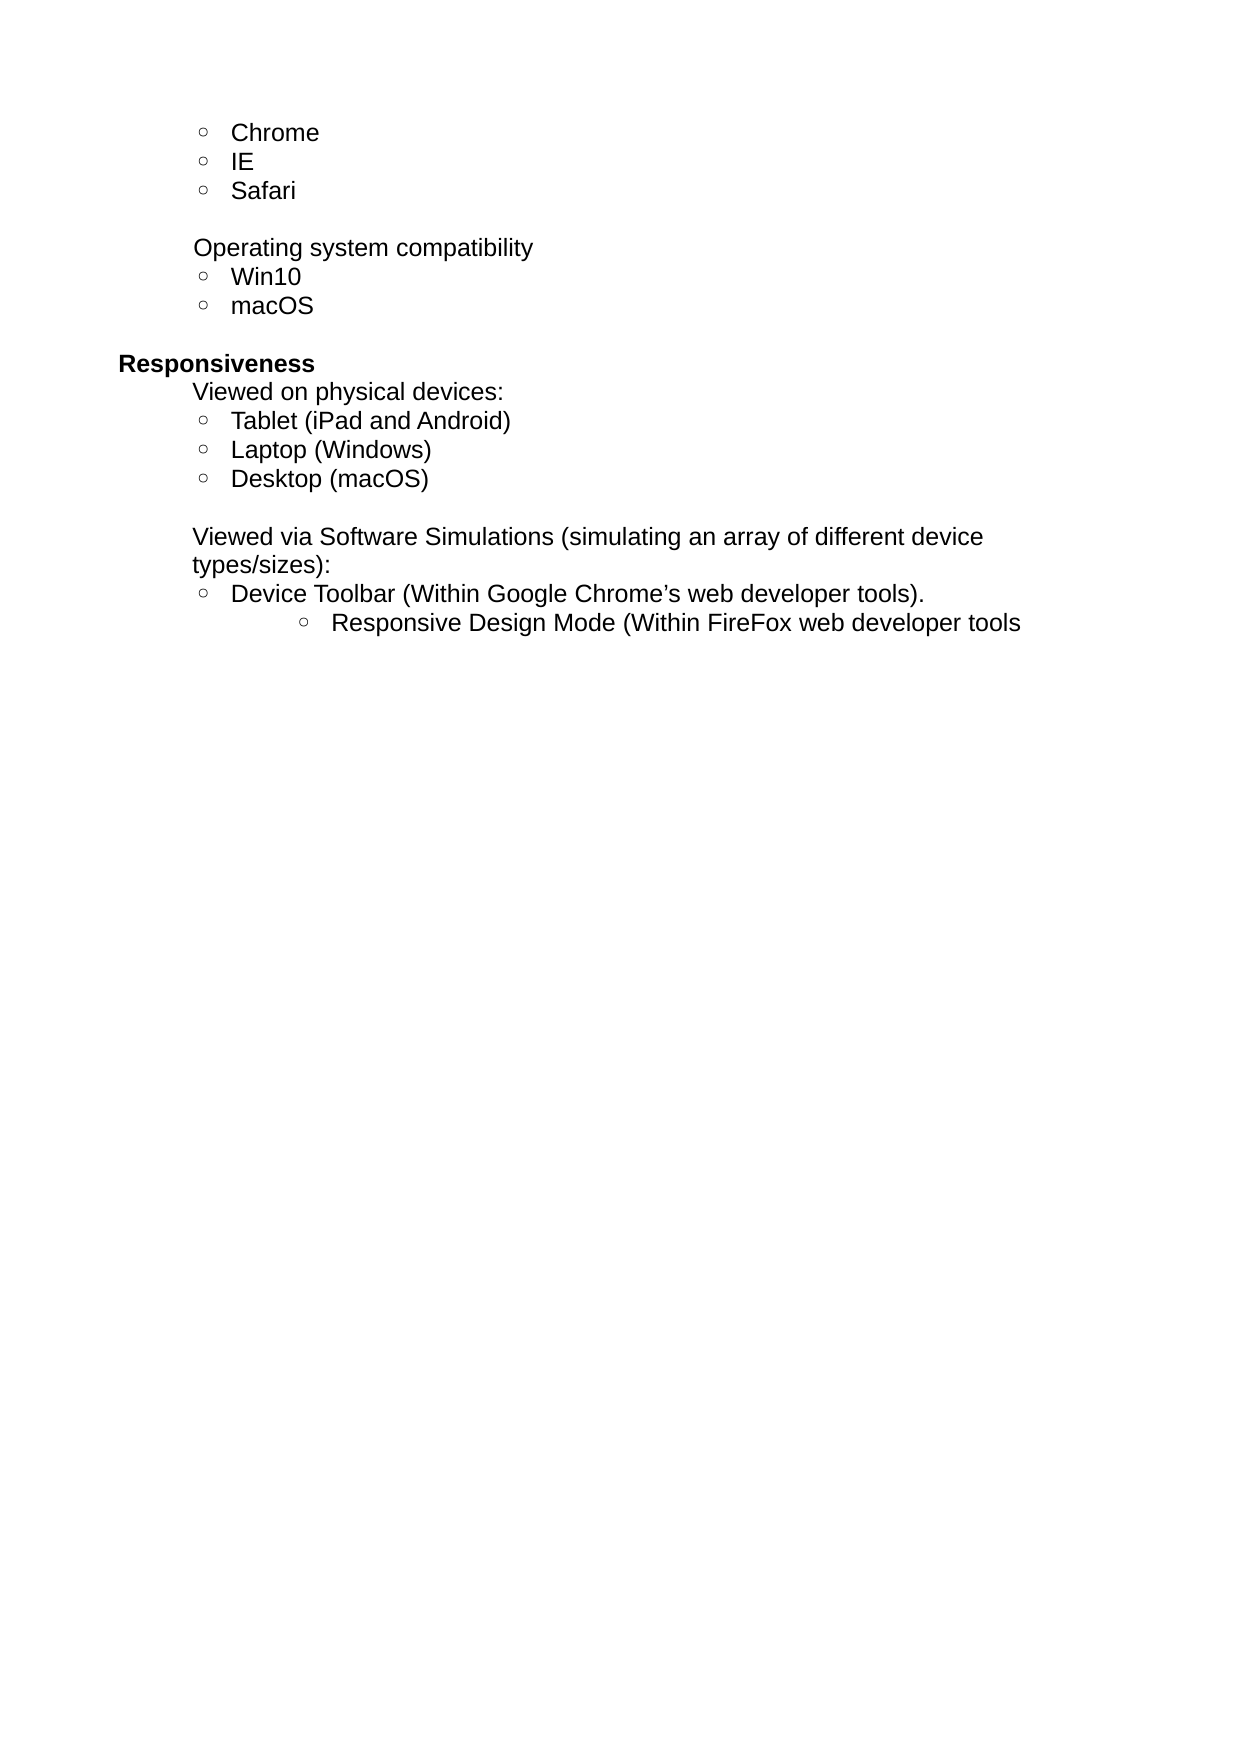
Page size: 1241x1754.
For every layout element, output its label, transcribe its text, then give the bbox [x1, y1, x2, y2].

list Operating system compatibility [156, 233, 1122, 262]
list Safari [193, 176, 1122, 205]
list Win10 [193, 262, 1122, 291]
list Desktop (macOS) [193, 464, 1122, 493]
list IE [193, 147, 1122, 176]
text Viewed via Software Simulations (simulating an array of different device types/sizes): [118, 521, 1122, 579]
list Tablet (iPad and Android) [193, 406, 1122, 435]
list Device Toolbar (Within Google Chrome’s web developer tools). [193, 579, 1122, 608]
list macOS [193, 291, 1122, 320]
text Viewed on physical devices: [192, 377, 1122, 406]
list Laptop (Windows) [193, 435, 1122, 464]
list Chrome [193, 118, 1122, 147]
list Responsive Design Mode (Within FireFox web developer tools [193, 608, 1122, 637]
text Responsiveness [118, 349, 1122, 377]
